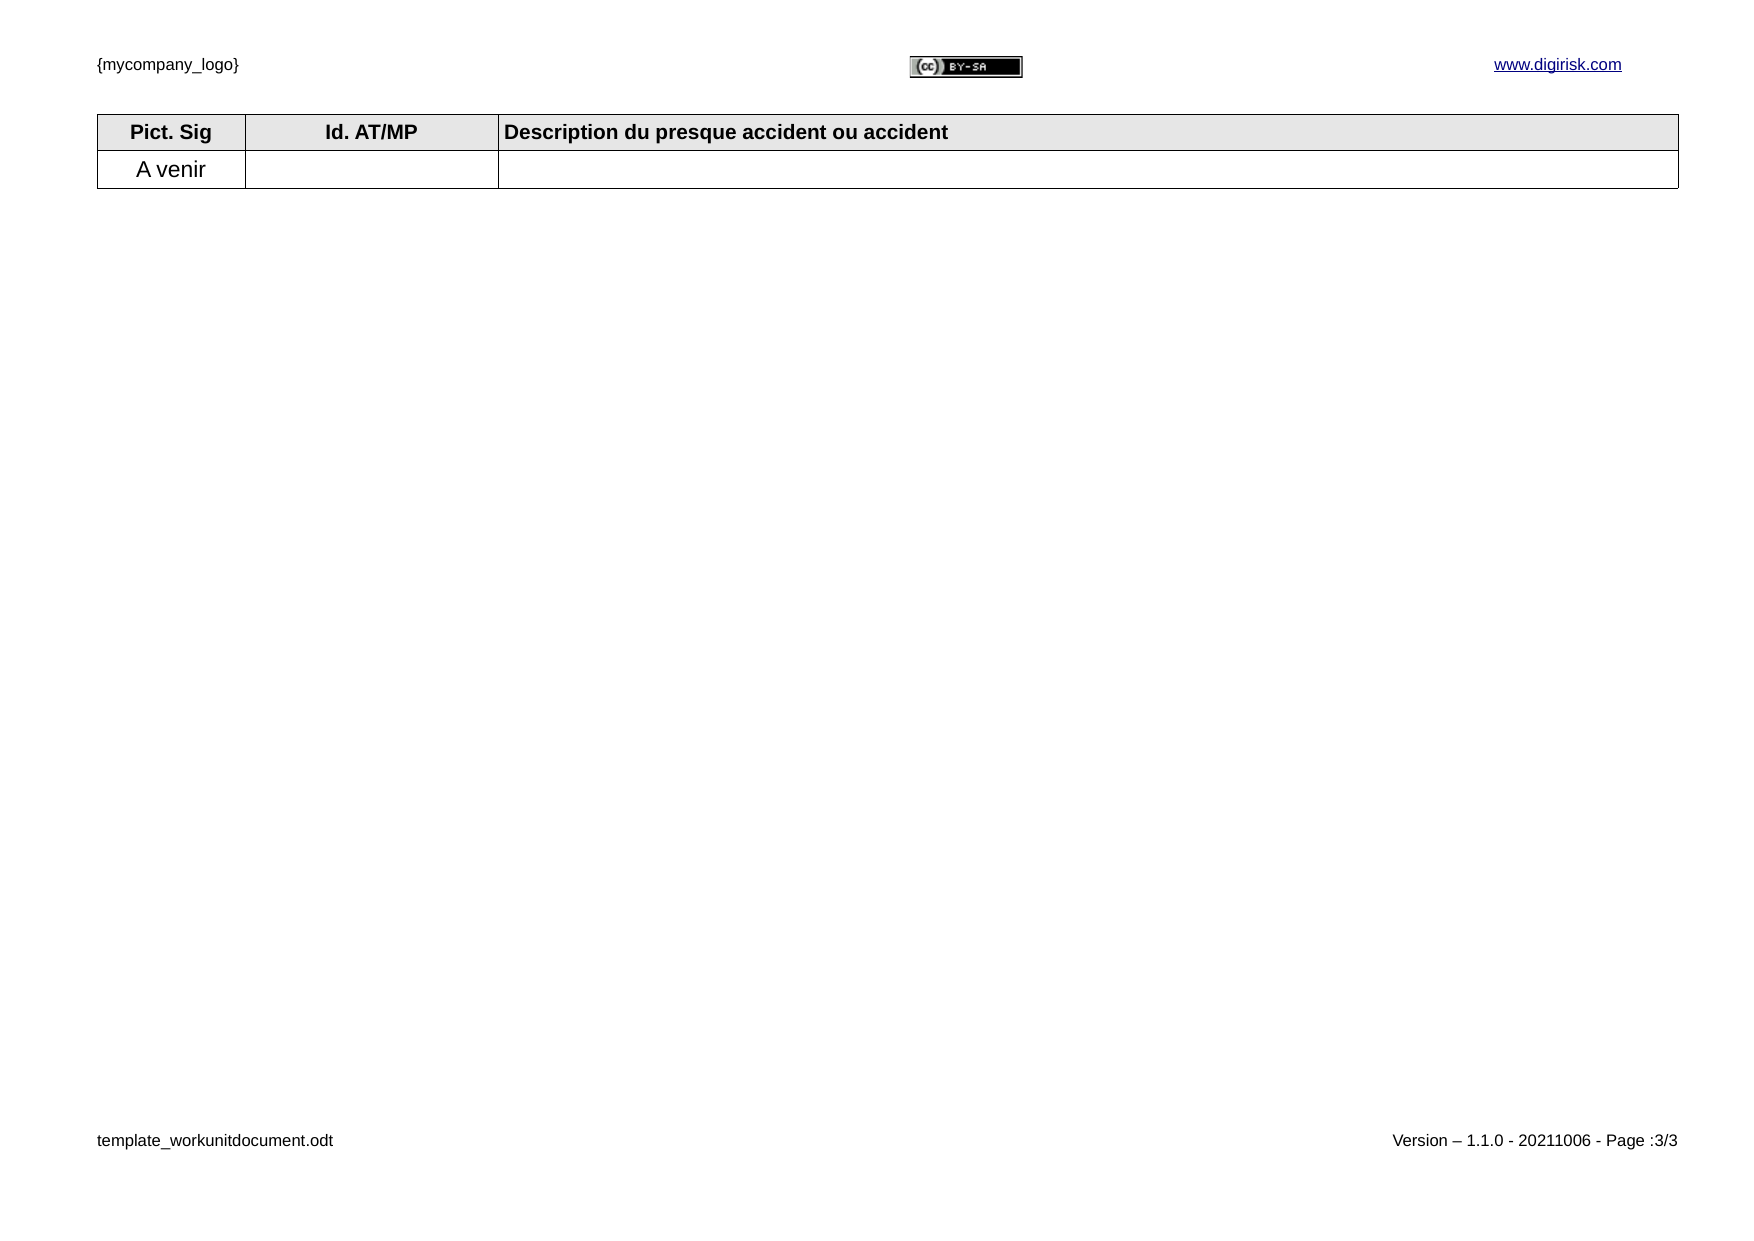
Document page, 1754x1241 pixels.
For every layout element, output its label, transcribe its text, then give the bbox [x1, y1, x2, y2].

table_cell A venir [98, 151, 245, 188]
table_header Id. AT/MP [246, 115, 498, 150]
table_cell [499, 151, 1678, 188]
picture [909, 56, 1023, 78]
table_cell [246, 151, 498, 188]
table_header Pict. Sig [98, 115, 245, 150]
table_header Description du presque accident ou accident [499, 115, 1678, 150]
